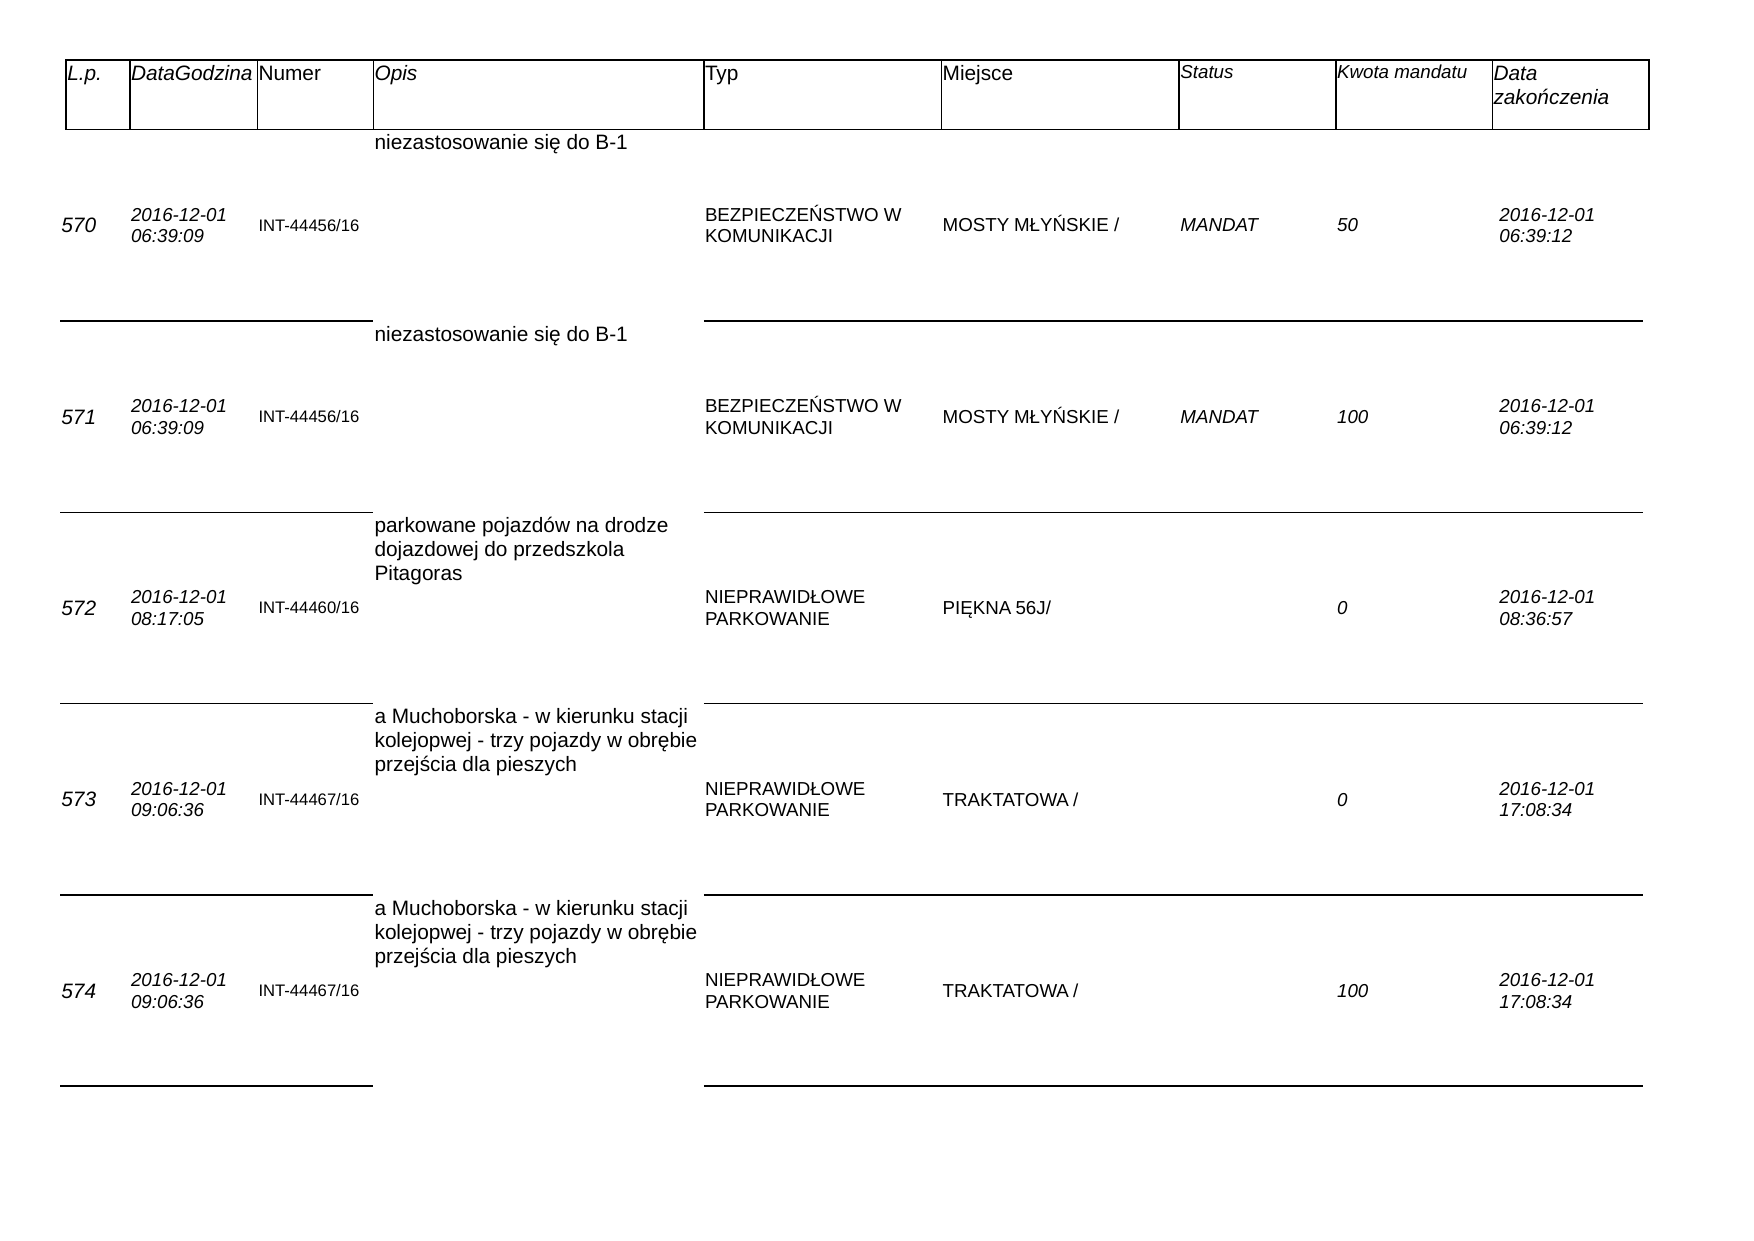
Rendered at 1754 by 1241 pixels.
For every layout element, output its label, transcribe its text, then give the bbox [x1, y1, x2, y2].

table_cell 2016-12-01 17:08:34 [1498, 896, 1643, 1085]
table_cell 574 [60, 896, 130, 1085]
table_header Status [1180, 61, 1335, 129]
table_cell TRAKTATOWA / [941, 896, 1179, 1085]
table_cell 2016-12-01 08:36:57 [1498, 513, 1643, 703]
table_cell BEZPIECZEŃSTWO W KOMUNIKACJI [704, 322, 941, 511]
table_cell 2016-12-01 09:06:36 [130, 896, 257, 1085]
table_header DataGodzina [131, 61, 257, 129]
table_cell 2016-12-01 09:06:36 [130, 704, 257, 894]
table_cell [1179, 513, 1336, 703]
table_cell INT-44467/16 [257, 704, 373, 894]
table_cell niezastosowanie się do B-1 [373, 130, 704, 320]
table_cell a Muchoborska - w kierunku stacji kolejopwej - trzy pojazdy w obrębie przejścia dla pieszych [373, 703, 704, 894]
table_cell 571 [60, 322, 130, 511]
table_cell TRAKTATOWA / [941, 704, 1179, 894]
table_cell 2016-12-01 17:08:34 [1498, 704, 1643, 894]
table_cell MANDAT [1179, 130, 1336, 320]
table_header Miejsce [942, 61, 1178, 129]
table_cell 2016-12-01 06:39:12 [1498, 130, 1643, 320]
table_cell 0 [1336, 513, 1498, 703]
table_cell NIEPRAWIDŁOWE PARKOWANIE [704, 513, 941, 703]
table_header Typ [705, 61, 941, 129]
table_cell [1179, 896, 1336, 1085]
table_cell 2016-12-01 08:17:05 [130, 513, 257, 703]
table_cell 572 [60, 513, 130, 703]
table_cell INT-44456/16 [257, 322, 373, 511]
table_cell 2016-12-01 06:39:12 [1498, 322, 1643, 511]
table_cell [1643, 511, 1649, 703]
table_cell 2016-12-01 06:39:09 [130, 322, 257, 511]
table_cell [1643, 320, 1649, 511]
table_header Data zakończenia [1493, 61, 1648, 129]
table_header L.p. [67, 61, 129, 129]
table_cell NIEPRAWIDŁOWE PARKOWANIE [704, 704, 941, 894]
table_cell MANDAT [1179, 322, 1336, 511]
table_cell PIĘKNA 56J/ [941, 513, 1179, 703]
table_header Numer [258, 61, 373, 129]
table_cell 2016-12-01 06:39:09 [130, 130, 257, 320]
table_cell 0 [1336, 704, 1498, 894]
table_cell MOSTY MŁYŃSKIE / [941, 322, 1179, 511]
table_header Opis [374, 61, 703, 129]
table_cell [1179, 704, 1336, 894]
table_header Kwota mandatu [1337, 61, 1492, 129]
table_header [60, 59, 65, 129]
table_cell a Muchoborska - w kierunku stacji kolejopwej - trzy pojazdy w obrębie przejścia dla pieszych [373, 894, 704, 1085]
table_cell 570 [60, 129, 130, 320]
table_cell [1643, 894, 1649, 1085]
table_cell [1643, 703, 1649, 894]
table_cell NIEPRAWIDŁOWE PARKOWANIE [704, 896, 941, 1085]
table_cell BEZPIECZEŃSTWO W KOMUNIKACJI [704, 130, 941, 320]
table_cell 100 [1336, 322, 1498, 511]
table_cell parkowane pojazdów na drodze dojazdowej do przedszkola Pitagoras [373, 511, 704, 703]
table_cell MOSTY MŁYŃSKIE / [941, 130, 1179, 320]
table_cell niezastosowanie się do B-1 [373, 320, 704, 511]
table_cell [1643, 130, 1649, 320]
table_cell 100 [1336, 896, 1498, 1085]
table_cell INT-44467/16 [257, 896, 373, 1085]
table_cell INT-44460/16 [257, 513, 373, 703]
table_cell 573 [60, 704, 130, 894]
table_cell INT-44456/16 [257, 130, 373, 320]
table_cell 50 [1336, 130, 1498, 320]
